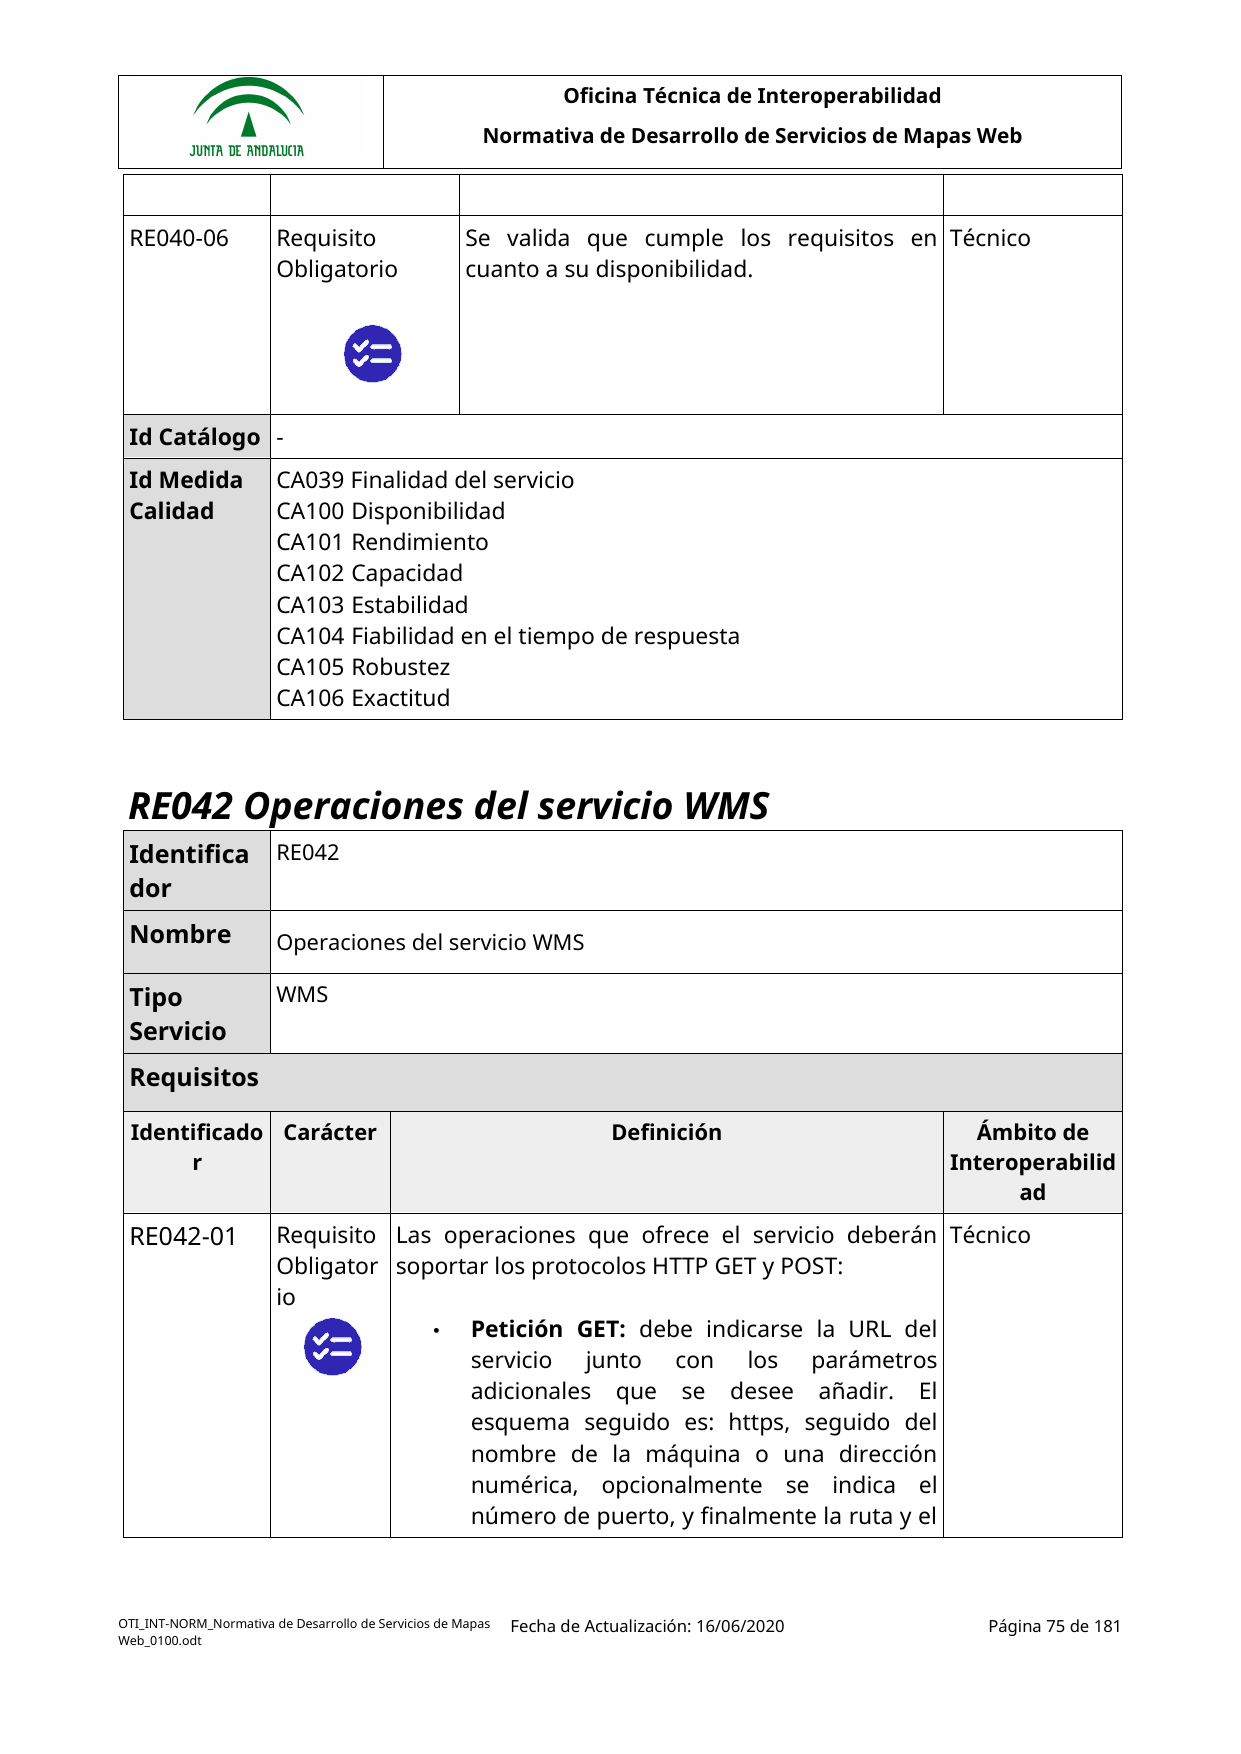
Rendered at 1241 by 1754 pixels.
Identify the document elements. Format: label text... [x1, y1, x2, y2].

table_cell Id Medida Calidad [124, 459, 270, 719]
subtitle RE042 Operaciones del servicio WMS [118, 779, 1122, 830]
table_cell [944, 175, 1122, 215]
table_cell Se valida que cumple los requisitos en cuanto a su disponibilidad. [460, 216, 943, 414]
table_cell Requisito Obligatorio [271, 1214, 390, 1537]
picture [132, 77, 365, 159]
table_cell Identificador [124, 1112, 270, 1212]
table_cell Las operaciones que ofrece el servicio deberán soportar los protocolos HTTP GET y POST: Petición GET: debe indicarse la URL del servicio junto con los parámetros adicionales que se desee añadir. El esquema seguido es: https, seguido del nombre de la máquina o una dirección numérica, opcionalmente se indica el número de puerto, y finalmente la ruta y el [391, 1214, 943, 1537]
table_cell Id Catálogo [124, 415, 270, 457]
table_cell Definición [391, 1112, 943, 1212]
picture [337, 324, 406, 385]
table_header RE042 [271, 831, 1122, 910]
table_cell - [271, 415, 1122, 457]
picture [296, 1317, 366, 1378]
table_cell WMS [271, 974, 1122, 1053]
table_cell Ámbito de Interoperabilidad [944, 1112, 1122, 1212]
table_cell [271, 175, 459, 215]
table_header Identificador [124, 831, 270, 910]
table_cell RE040-06 [124, 216, 270, 414]
table_cell Técnico [944, 216, 1122, 414]
table_cell [460, 175, 943, 215]
table_cell Requisitos [124, 1054, 1122, 1111]
table_cell Operaciones del servicio WMS [271, 911, 1122, 973]
table_cell Técnico [944, 1214, 1122, 1537]
table_cell Requisito Obligatorio [271, 216, 459, 414]
table_cell Nombre [124, 911, 270, 973]
table_cell [124, 175, 270, 215]
table_cell Tipo Servicio [124, 974, 270, 1053]
table_cell CA039 Finalidad del servicio CA100 Disponibilidad CA101 Rendimiento CA102 Capacidad CA103 Estabilidad CA104 Fiabilidad en el tiempo de respuesta CA105 Robustez CA106 Exactitud [271, 459, 1122, 719]
table_cell Carácter [271, 1112, 390, 1212]
table_cell RE042-01 [124, 1214, 270, 1537]
